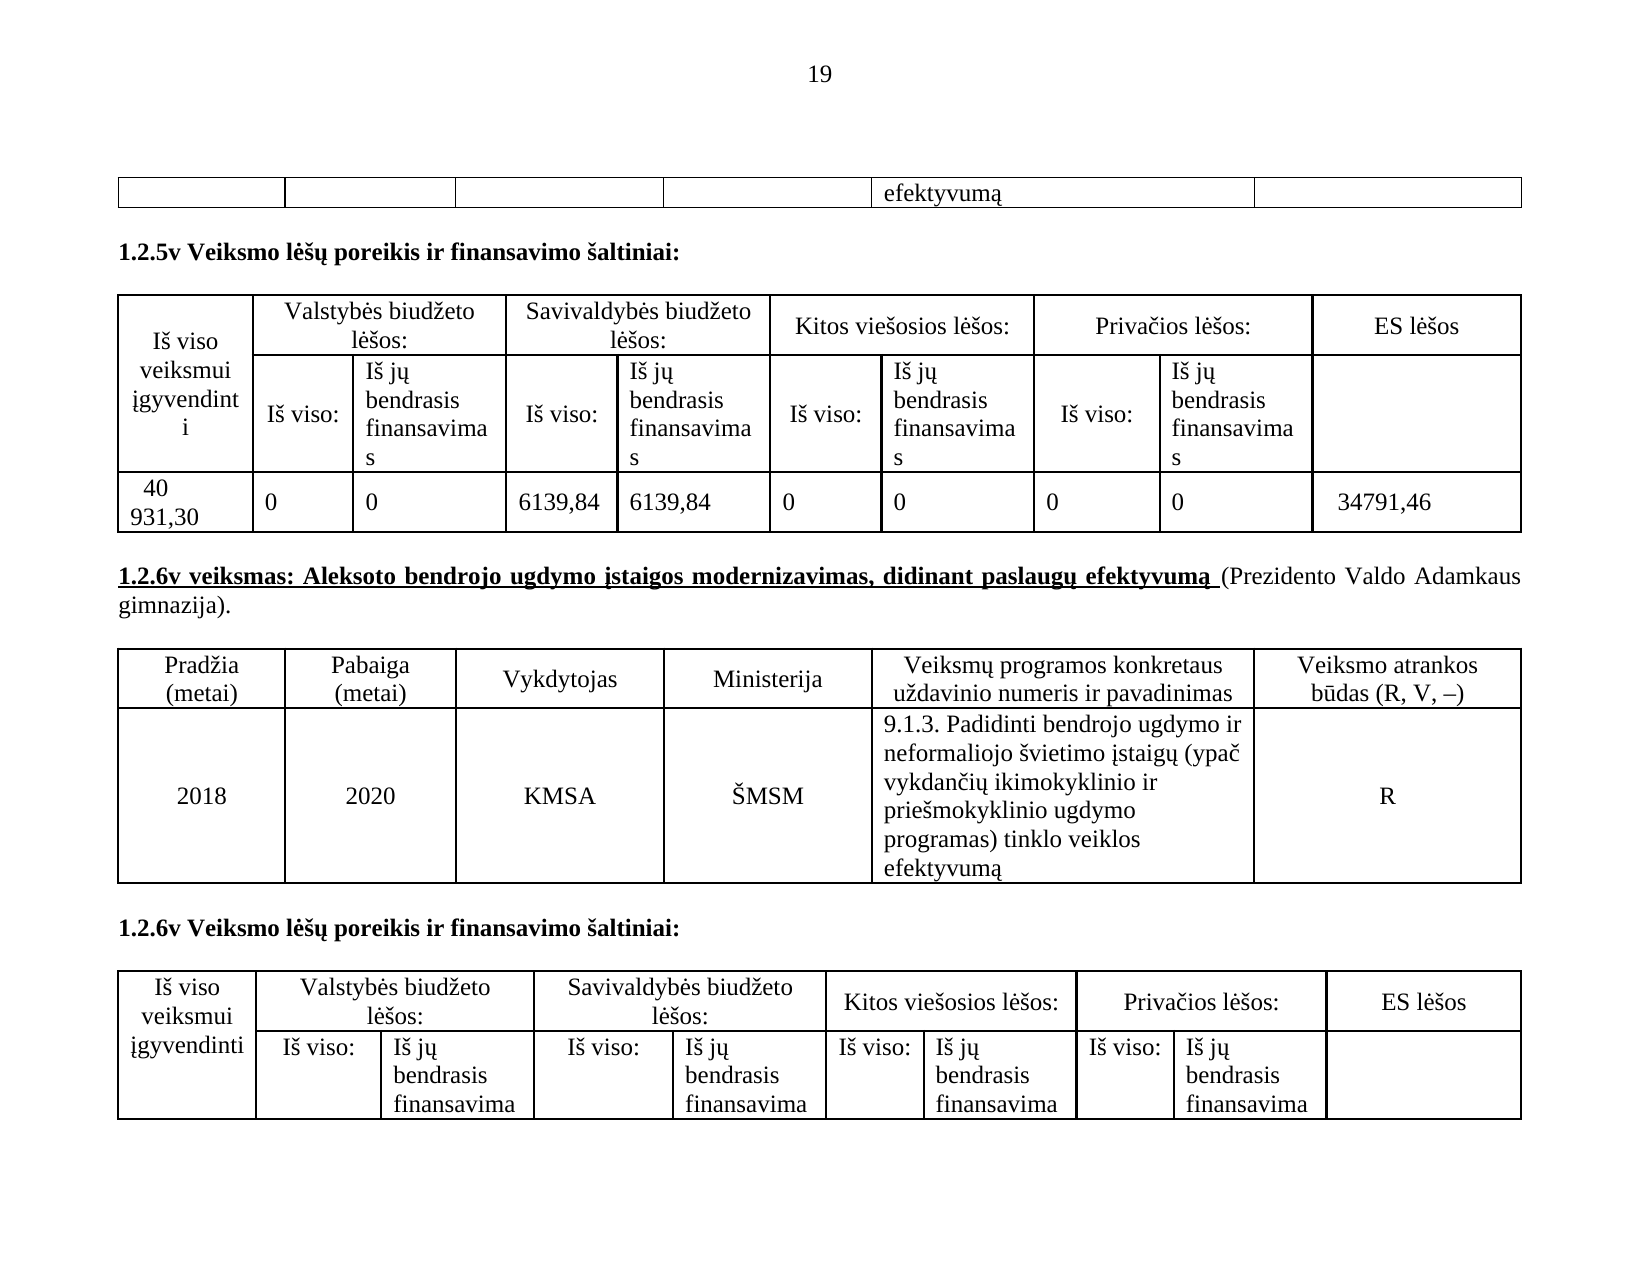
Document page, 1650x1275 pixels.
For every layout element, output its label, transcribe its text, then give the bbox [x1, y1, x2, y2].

table_header Savivaldybės biudžeto lėšos: [507, 296, 769, 354]
table_cell Iš viso: [507, 356, 616, 471]
table_header Iš viso veiksmui įgyvendinti [119, 972, 255, 1118]
table_cell 6139,84 [619, 473, 769, 531]
table_cell Iš viso: [827, 1032, 923, 1118]
table_header Pabaiga (metai) [286, 650, 455, 707]
table_cell 40 931,30 [119, 473, 252, 531]
table_cell Iš viso: [1078, 1032, 1173, 1118]
table_cell Iš viso: [254, 356, 352, 471]
table_header Valstybės biudžeto lėšos: [257, 972, 533, 1030]
table_cell [119, 178, 284, 207]
table_cell Iš viso: [771, 356, 880, 471]
table_cell Iš jų bendrasis finansavimas [1161, 356, 1311, 471]
table_cell Iš jų bendrasis finansavima [1175, 1032, 1325, 1118]
table_header Kitos viešosios lėšos: [771, 296, 1033, 354]
table_header Pradžia (metai) [119, 650, 284, 707]
table_cell Iš jų bendrasis finansavimas [619, 356, 769, 471]
table_cell 0 [883, 473, 1033, 531]
table_cell [286, 178, 455, 207]
table_header Iš viso veiksmui įgyvendinti [119, 296, 252, 471]
table_cell efektyvumą [872, 178, 1254, 207]
table_cell 9.1.3. Padidinti bendrojo ugdymo ir neformaliojo švietimo įstaigų (ypač vykdančių ikimokyklinio ir priešmokyklinio ugdymo programas) tinklo veiklos efektyvumą [873, 709, 1253, 882]
text 1.2.6v veiksmas: Aleksoto bendrojo ugdymo įstaigos modernizavimas, didinant paslaugų efektyvumą (Prezidento Valdo Adamkaus gimnazija). [118, 561, 1521, 619]
table_header Ministerija [665, 650, 871, 707]
table_cell Iš viso: [535, 1032, 672, 1118]
text 1.2.5v Veiksmo lėšų poreikis ir finansavimo šaltiniai: [118, 237, 1521, 266]
text 1.2.6v Veiksmo lėšų poreikis ir finansavimo šaltiniai: [118, 913, 1521, 941]
table_cell Iš jų bendrasis finansavimas [354, 356, 505, 471]
table_cell Iš jų bendrasis finansavima [674, 1032, 825, 1118]
table_cell R [1255, 709, 1520, 882]
table_cell Iš jų bendrasis finansavimas [883, 356, 1033, 471]
table_header Veiksmo atrankos būdas (R, V, –) [1255, 650, 1520, 707]
table_cell 0 [1161, 473, 1311, 531]
table_cell Iš jų bendrasis finansavima [925, 1032, 1075, 1118]
table_header Veiksmų programos konkretaus uždavinio numeris ir pavadinimas [873, 650, 1253, 707]
table_header Savivaldybės biudžeto lėšos: [535, 972, 825, 1030]
table_header ES lėšos [1328, 972, 1520, 1030]
table_cell [1255, 178, 1521, 207]
table_header Kitos viešosios lėšos: [827, 972, 1075, 1030]
table_cell [1314, 356, 1520, 471]
table_header Privačios lėšos: [1035, 296, 1311, 354]
table_cell KMSA [457, 709, 663, 882]
table_cell [664, 178, 871, 207]
table_header Valstybės biudžeto lėšos: [254, 296, 505, 354]
table_header ES lėšos [1314, 296, 1520, 354]
table_cell 0 [1035, 473, 1159, 531]
table_cell 2018 [119, 709, 284, 882]
table_cell 0 [771, 473, 880, 531]
table_header Vykdytojas [457, 650, 663, 707]
table_cell Iš viso: [1035, 356, 1159, 471]
table_cell [1328, 1032, 1520, 1118]
table_cell [456, 178, 663, 207]
table_cell 6139,84 [507, 473, 616, 531]
table_cell Iš viso: [257, 1032, 380, 1118]
table_cell 2020 [286, 709, 455, 882]
table_cell 34791,46 [1314, 473, 1520, 531]
table_cell 0 [254, 473, 352, 531]
table_cell Iš jų bendrasis finansavima [382, 1032, 533, 1118]
table_cell 0 [354, 473, 505, 531]
table_cell ŠMSM [665, 709, 871, 882]
table_header Privačios lėšos: [1078, 972, 1325, 1030]
